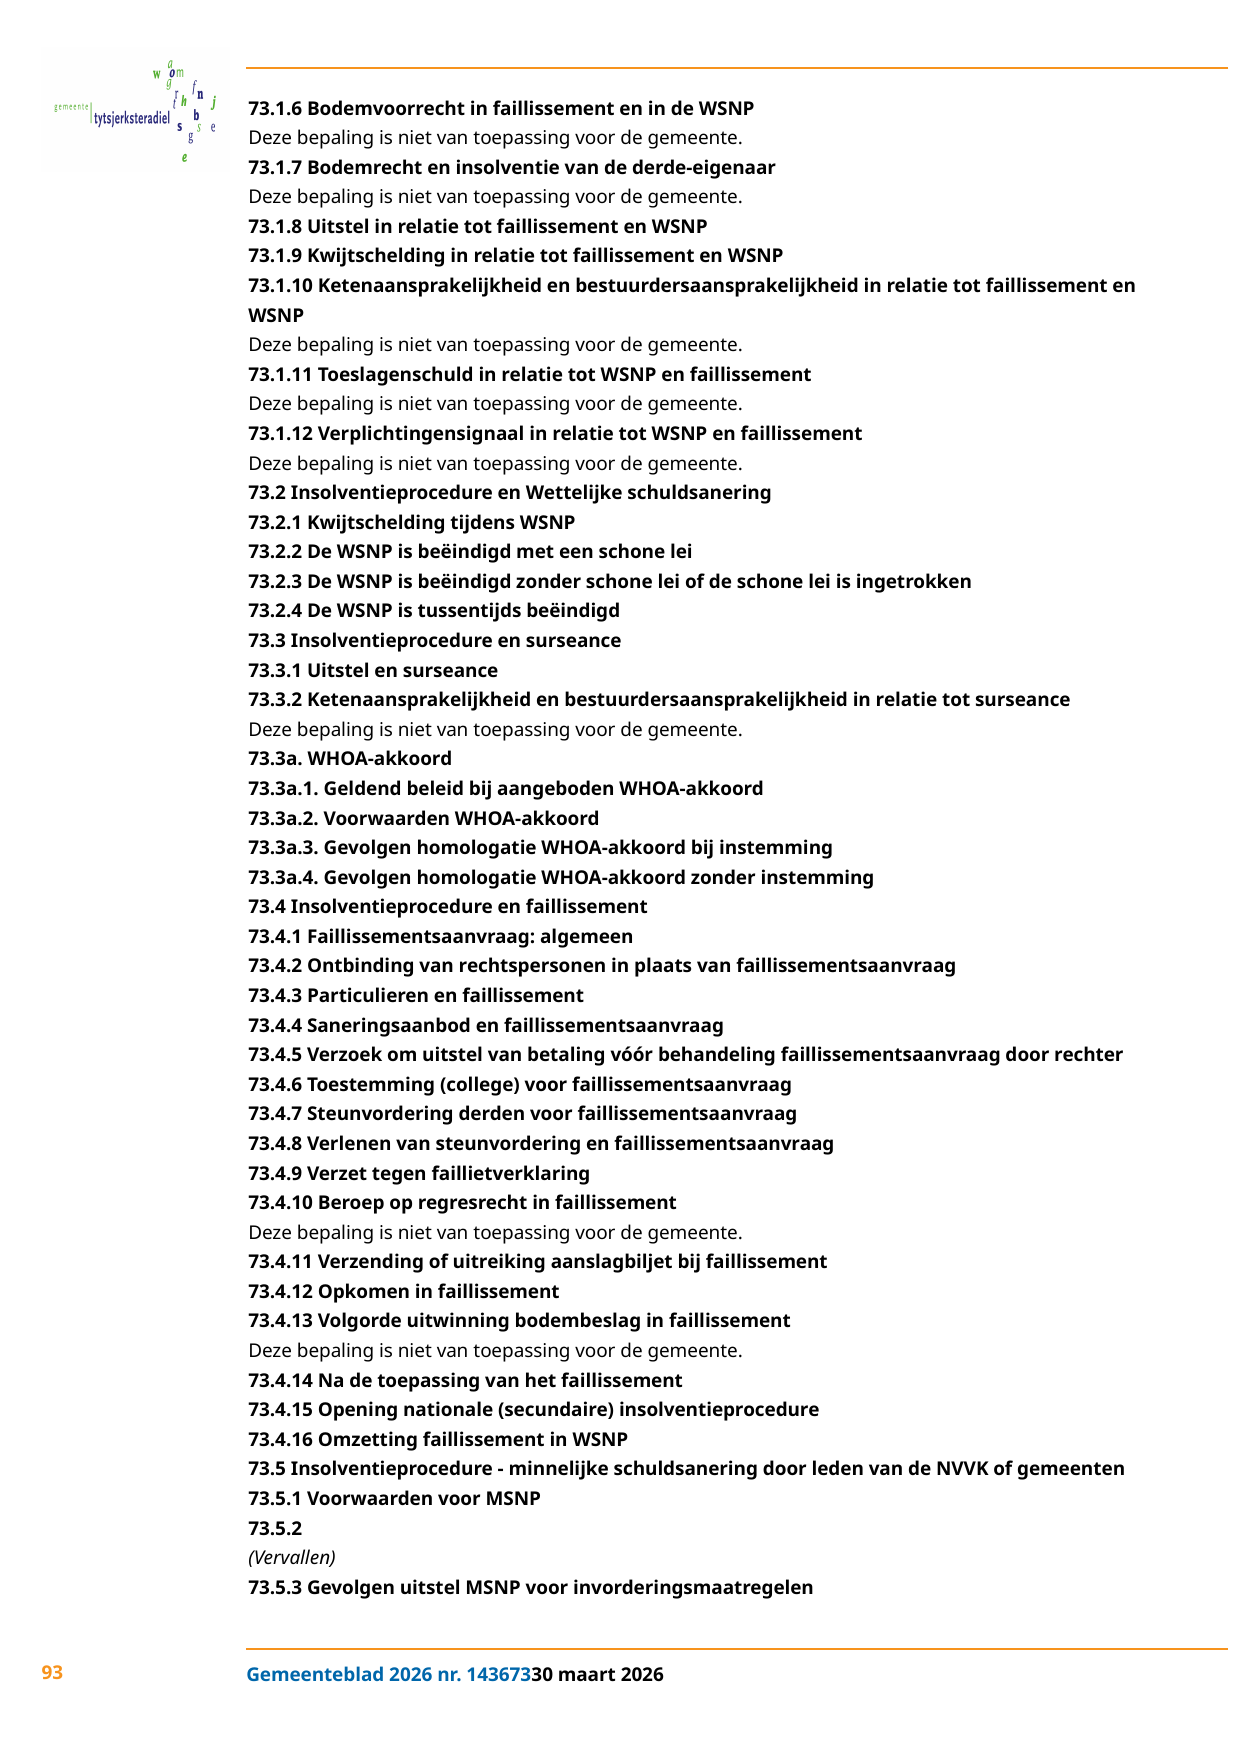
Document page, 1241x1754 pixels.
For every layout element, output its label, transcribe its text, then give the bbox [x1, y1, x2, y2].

text 73.3a.3. Gevolgen homologatie WHOA-akkoord bij instemming [248, 834, 1152, 860]
text 73.3.1 Uitstel en surseance [248, 657, 1152, 683]
text 73.4.13 Volgorde uitwinning bodembeslag in faillissement [248, 1308, 1152, 1333]
text 73.2.1 Kwijtschelding tijdens WSNP [248, 509, 1152, 535]
text 73.4.10 Beroep op regresrecht in faillissement [248, 1189, 1152, 1215]
text 73.1.6 Bodemvoorrecht in faillissement en in de WSNP [248, 95, 1152, 121]
text 73.4.8 Verlenen van steunvordering en faillissementsaanvraag [248, 1130, 1152, 1156]
text 73.3 Insolventieprocedure en surseance [248, 627, 1152, 653]
text 73.4.15 Opening nationale (secundaire) insolventieprocedure [248, 1396, 1152, 1422]
text Deze bepaling is niet van toepassing voor de gemeente. [248, 124, 1152, 150]
text 73.2 Insolventieprocedure en Wettelijke schuldsanering [248, 479, 1152, 505]
text 73.3a.1. Geldend beleid bij aangeboden WHOA-akkoord [248, 775, 1152, 801]
text Deze bepaling is niet van toepassing voor de gemeente. [248, 450, 1152, 476]
text 73.4 Insolventieprocedure en faillissement [248, 893, 1152, 919]
text 73.4.6 Toestemming (college) voor faillissementsaanvraag [248, 1071, 1152, 1097]
text Deze bepaling is niet van toepassing voor de gemeente. [248, 331, 1152, 357]
text 73.4.9 Verzet tegen faillietverklaring [248, 1160, 1152, 1186]
text Deze bepaling is niet van toepassing voor de gemeente. [248, 716, 1152, 742]
text 73.1.10 Ketenaansprakelijkheid en bestuurdersaansprakelijkheid in relatie tot faillissement en WSNP [248, 272, 1152, 328]
text 73.3a. WHOA-akkoord [248, 746, 1152, 771]
text 73.5.2 [248, 1515, 1152, 1541]
text Deze bepaling is niet van toepassing voor de gemeente. [248, 391, 1152, 416]
text 73.3a.2. Voorwaarden WHOA-akkoord [248, 805, 1152, 831]
text Deze bepaling is niet van toepassing voor de gemeente. [248, 1219, 1152, 1245]
text 73.1.11 Toeslagenschuld in relatie tot WSNP en faillissement [248, 361, 1152, 387]
text Deze bepaling is niet van toepassing voor de gemeente. [248, 1337, 1152, 1363]
text 73.4.11 Verzending of uitreiking aanslagbiljet bij faillissement [248, 1248, 1152, 1274]
text 73.4.3 Particulieren en faillissement [248, 982, 1152, 1008]
text 73.3a.4. Gevolgen homologatie WHOA-akkoord zonder instemming [248, 864, 1152, 890]
text 73.2.3 De WSNP is beëindigd zonder schone lei of de schone lei is ingetrokken [248, 568, 1152, 594]
text 73.1.9 Kwijtschelding in relatie tot faillissement en WSNP [248, 243, 1152, 268]
text 73.2.2 De WSNP is beëindigd met een schone lei [248, 538, 1152, 564]
text 73.4.16 Omzetting faillissement in WSNP [248, 1426, 1152, 1452]
text 73.4.2 Ontbinding van rechtspersonen in plaats van faillissementsaanvraag [248, 953, 1152, 978]
text 73.4.12 Opkomen in faillissement [248, 1278, 1152, 1304]
text (Vervallen) [248, 1544, 1152, 1570]
text 73.5 Insolventieprocedure - minnelijke schuldsanering door leden van de NVVK of gemeenten [248, 1456, 1152, 1481]
text 73.1.7 Bodemrecht en insolventie van de derde-eigenaar [248, 154, 1152, 180]
text 73.4.4 Saneringsaanbod en faillissementsaanvraag [248, 1012, 1152, 1038]
text 73.4.1 Faillissementsaanvraag: algemeen [248, 923, 1152, 949]
text 73.1.8 Uitstel in relatie tot faillissement en WSNP [248, 213, 1152, 239]
text 73.5.1 Voorwaarden voor MSNP [248, 1485, 1152, 1511]
text 73.2.4 De WSNP is tussentijds beëindigd [248, 598, 1152, 623]
text 73.4.14 Na de toepassing van het faillissement [248, 1367, 1152, 1393]
text 73.4.7 Steunvordering derden voor faillissementsaanvraag [248, 1101, 1152, 1126]
text 73.5.3 Gevolgen uitstel MSNP voor invorderingsmaatregelen [248, 1574, 1152, 1600]
text 73.1.12 Verplichtingensignaal in relatie tot WSNP en faillissement [248, 420, 1152, 446]
text 73.3.2 Ketenaansprakelijkheid en bestuurdersaansprakelijkheid in relatie tot surseance [248, 686, 1152, 712]
picture [41, 47, 231, 172]
text 73.4.5 Verzoek om uitstel van betaling vóór behandeling faillissementsaanvraag door rechter [248, 1041, 1152, 1067]
text Deze bepaling is niet van toepassing voor de gemeente. [248, 183, 1152, 209]
